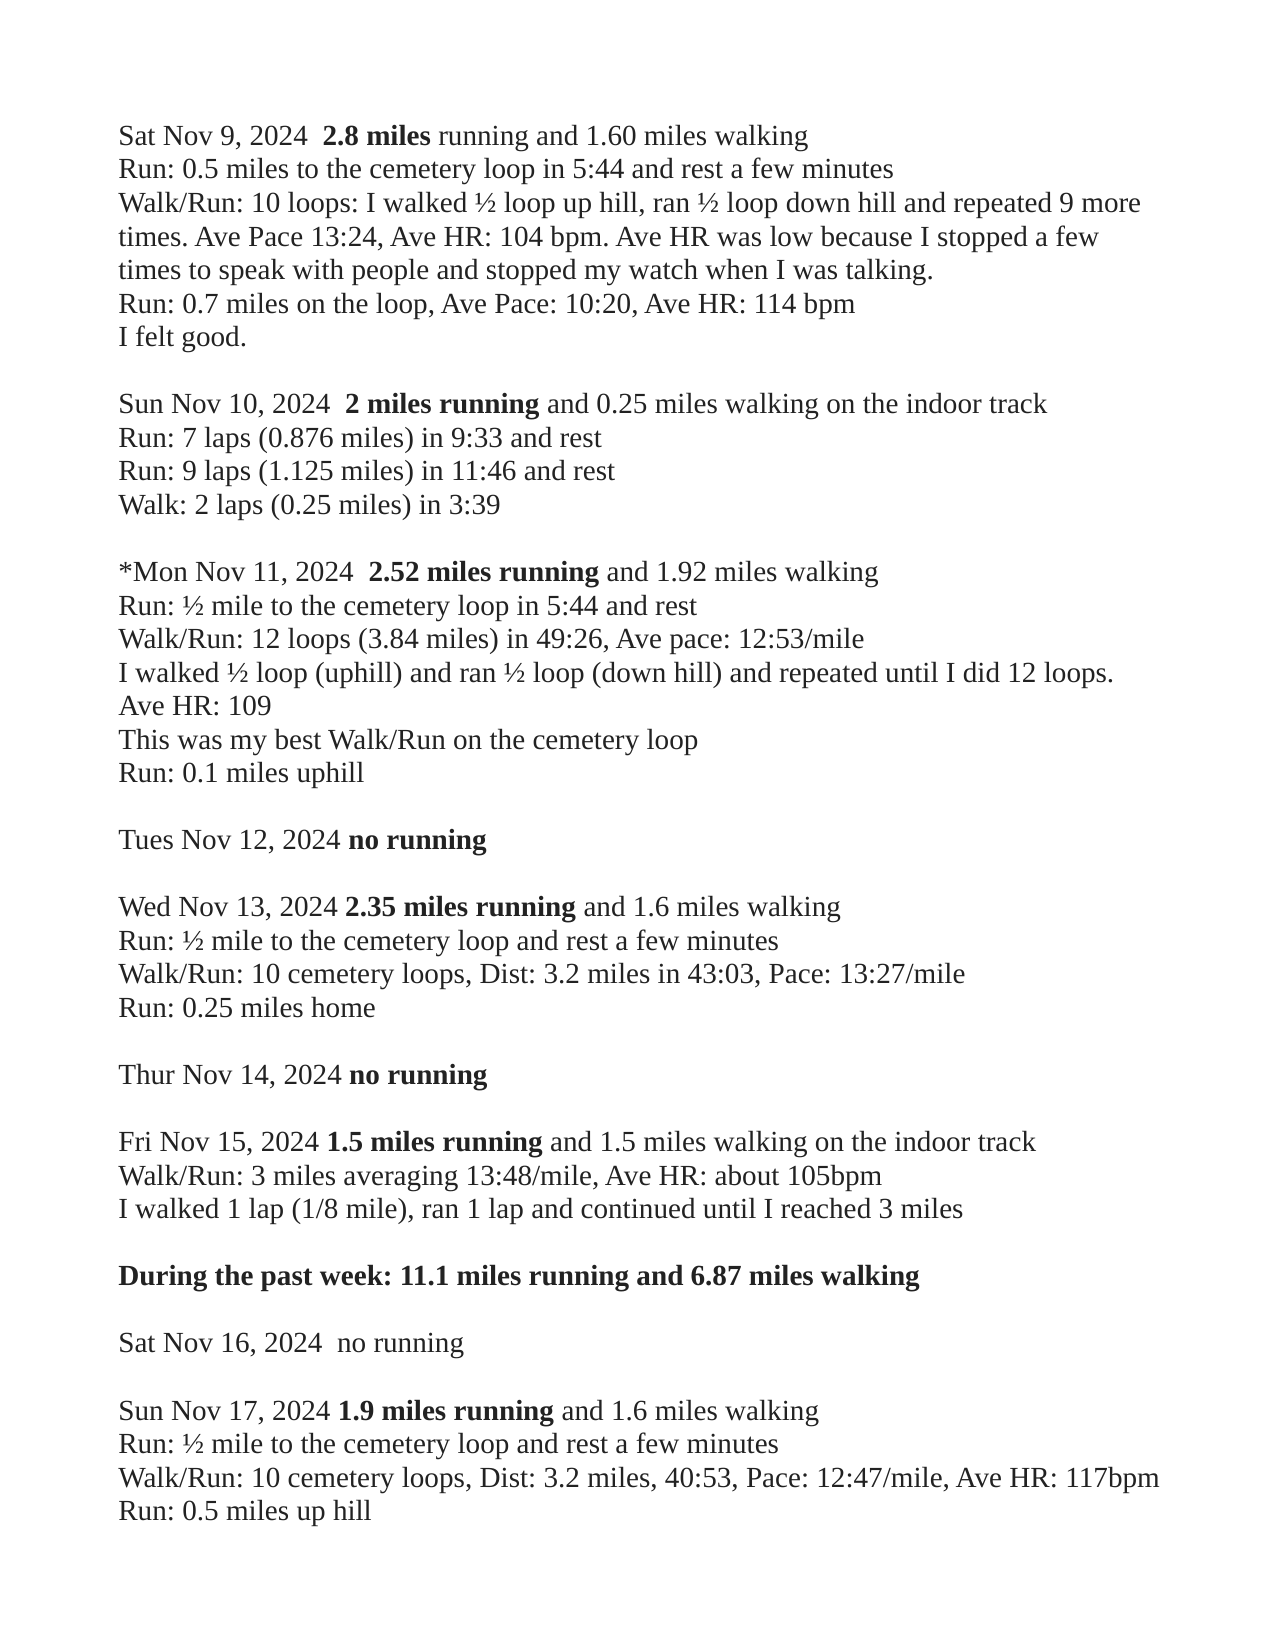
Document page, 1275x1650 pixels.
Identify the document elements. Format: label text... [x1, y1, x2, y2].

text Ave HR: 109 [118, 688, 1161, 722]
text Sat Nov 16, 2024 no running [118, 1326, 1161, 1359]
text During the past week: 11.1 miles running and 6.87 miles walking [118, 1258, 1161, 1292]
text I walked 1 lap (1/8 mile), ran 1 lap and continued until I reached 3 miles [118, 1191, 1161, 1225]
text Run: 0.7 miles on the loop, Ave Pace: 10:20, Ave HR: 114 bpm [118, 286, 1161, 319]
text *Mon Nov 11, 2024 2.52 miles running and 1.92 miles walking [118, 554, 1161, 588]
text Run: ½ mile to the cemetery loop in 5:44 and rest [118, 588, 1161, 621]
text Tues Nov 12, 2024 no running [118, 822, 1161, 856]
text Run: 0.25 miles home [118, 990, 1161, 1024]
text I walked ½ loop (uphill) and ran ½ loop (down hill) and repeated until I did 12 loops. [118, 655, 1161, 688]
text Walk/Run: 10 loops: I walked ½ loop up hill, ran ½ loop down hill and repeated 9 more times. Ave Pace 13:24, Ave HR: 104 bpm. Ave HR was low because I stopped a few times to speak with people and stopped my watch when I was talking. [118, 185, 1161, 286]
text Thur Nov 14, 2024 no running [118, 1057, 1161, 1091]
text Run: 0.5 miles up hill [118, 1493, 1161, 1527]
text Walk/Run: 12 loops (3.84 miles) in 49:26, Ave pace: 12:53/mile [118, 621, 1161, 655]
text I felt good. [118, 319, 1161, 353]
text Walk/Run: 3 miles averaging 13:48/mile, Ave HR: about 105bpm [118, 1158, 1161, 1191]
text Sun Nov 10, 2024 2 miles running and 0.25 miles walking on the indoor track [118, 386, 1161, 420]
text Wed Nov 13, 2024 2.35 miles running and 1.6 miles walking [118, 889, 1161, 923]
text This was my best Walk/Run on the cemetery loop [118, 722, 1161, 755]
text Fri Nov 15, 2024 1.5 miles running and 1.5 miles walking on the indoor track [118, 1124, 1161, 1158]
text Sun Nov 17, 2024 1.9 miles running and 1.6 miles walking [118, 1393, 1161, 1426]
text Walk/Run: 10 cemetery loops, Dist: 3.2 miles in 43:03, Pace: 13:27/mile [118, 957, 1161, 990]
text Walk/Run: 10 cemetery loops, Dist: 3.2 miles, 40:53, Pace: 12:47/mile, Ave HR: 117bpm [118, 1460, 1161, 1493]
text Run: 7 laps (0.876 miles) in 9:33 and rest [118, 420, 1161, 453]
text Run: ½ mile to the cemetery loop and rest a few minutes [118, 1426, 1161, 1460]
text Run: 0.5 miles to the cemetery loop in 5:44 and rest a few minutes [118, 152, 1161, 185]
text Run: 0.1 miles uphill [118, 755, 1161, 789]
text Sat Nov 9, 2024 2.8 miles running and 1.60 miles walking [118, 118, 1161, 152]
text Run: ½ mile to the cemetery loop and rest a few minutes [118, 923, 1161, 957]
text Walk: 2 laps (0.25 miles) in 3:39 [118, 487, 1161, 521]
text Run: 9 laps (1.125 miles) in 11:46 and rest [118, 453, 1161, 487]
